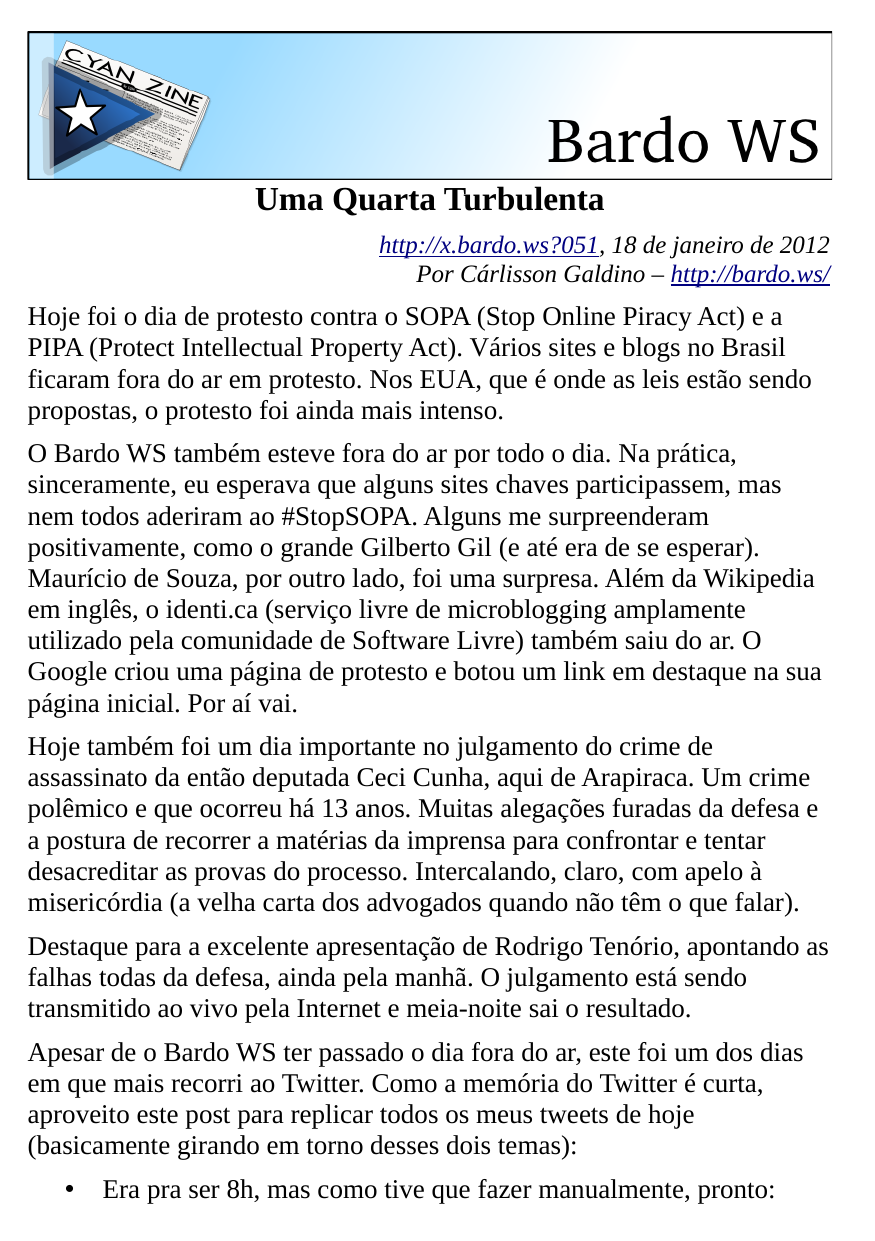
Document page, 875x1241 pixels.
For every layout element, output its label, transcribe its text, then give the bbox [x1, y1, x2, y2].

text Hoje foi o dia de protesto contra o SOPA (Stop Online Piracy Act) e a PIPA (Protect Intellectual Property Act). Vários sites e blogs no Brasil ficaram fora do ar em protesto. Nos EUA, que é onde as leis estão sendo propostas, o protesto foi ainda mais intenso. [27, 300, 832, 425]
picture [27, 31, 833, 180]
text Destaque para a excelente apresentação de Rodrigo Tenório, apontando as falhas todas da defesa, ainda pela manhã. O julgamento está sendo transmitido ao vivo pela Internet e meia-noite sai o resultado. [27, 930, 832, 1023]
text Hoje também foi um dia importante no julgamento do crime de assassinato da então deputada Ceci Cunha, aqui de Arapiraca. Um crime polêmico e que ocorreu há 13 anos. Muitas alegações furadas da defesa e a postura de recorrer a matérias da imprensa para confrontar e tentar desacreditar as provas do processo. Intercalando, claro, com apelo à misericórdia (a velha carta dos advogados quando não têm o que falar). [27, 730, 832, 917]
text http://x.bardo.ws?051, 18 de janeiro de 2012 Por Cárlisson Galdino – http://bardo.ws/ [27, 231, 832, 288]
text O Bardo WS também esteve fora do ar por todo o dia. Na prática, sinceramente, eu esperava que alguns sites chaves participassem, mas nem todos aderiram ao #StopSOPA. Alguns me surpreenderam positivamente, como o grande Gilberto Gil (e até era de se esperar). Maurício de Souza, por outro lado, foi uma surpresa. Além da Wikipedia em inglês, o identi.ca (serviço livre de microblogging amplamente utilizado pela comunidade de Software Livre) também saiu do ar. O Google criou uma página de protesto e botou um link em destaque na sua página inicial. Por aí vai. [27, 437, 832, 718]
list Era pra ser 8h, mas como tive que fazer manualmente, pronto: [65, 1173, 832, 1204]
text Apesar de o Bardo WS ter passado o dia fora do ar, este foi um dos dias em que mais recorri ao Twitter. Como a memória do Twitter é curta, aproveito este post para replicar todos os meus tweets de hoje (basicamente girando em torno desses dois temas): [27, 1036, 832, 1160]
subtitle Uma Quarta Turbulenta [27, 180, 832, 218]
